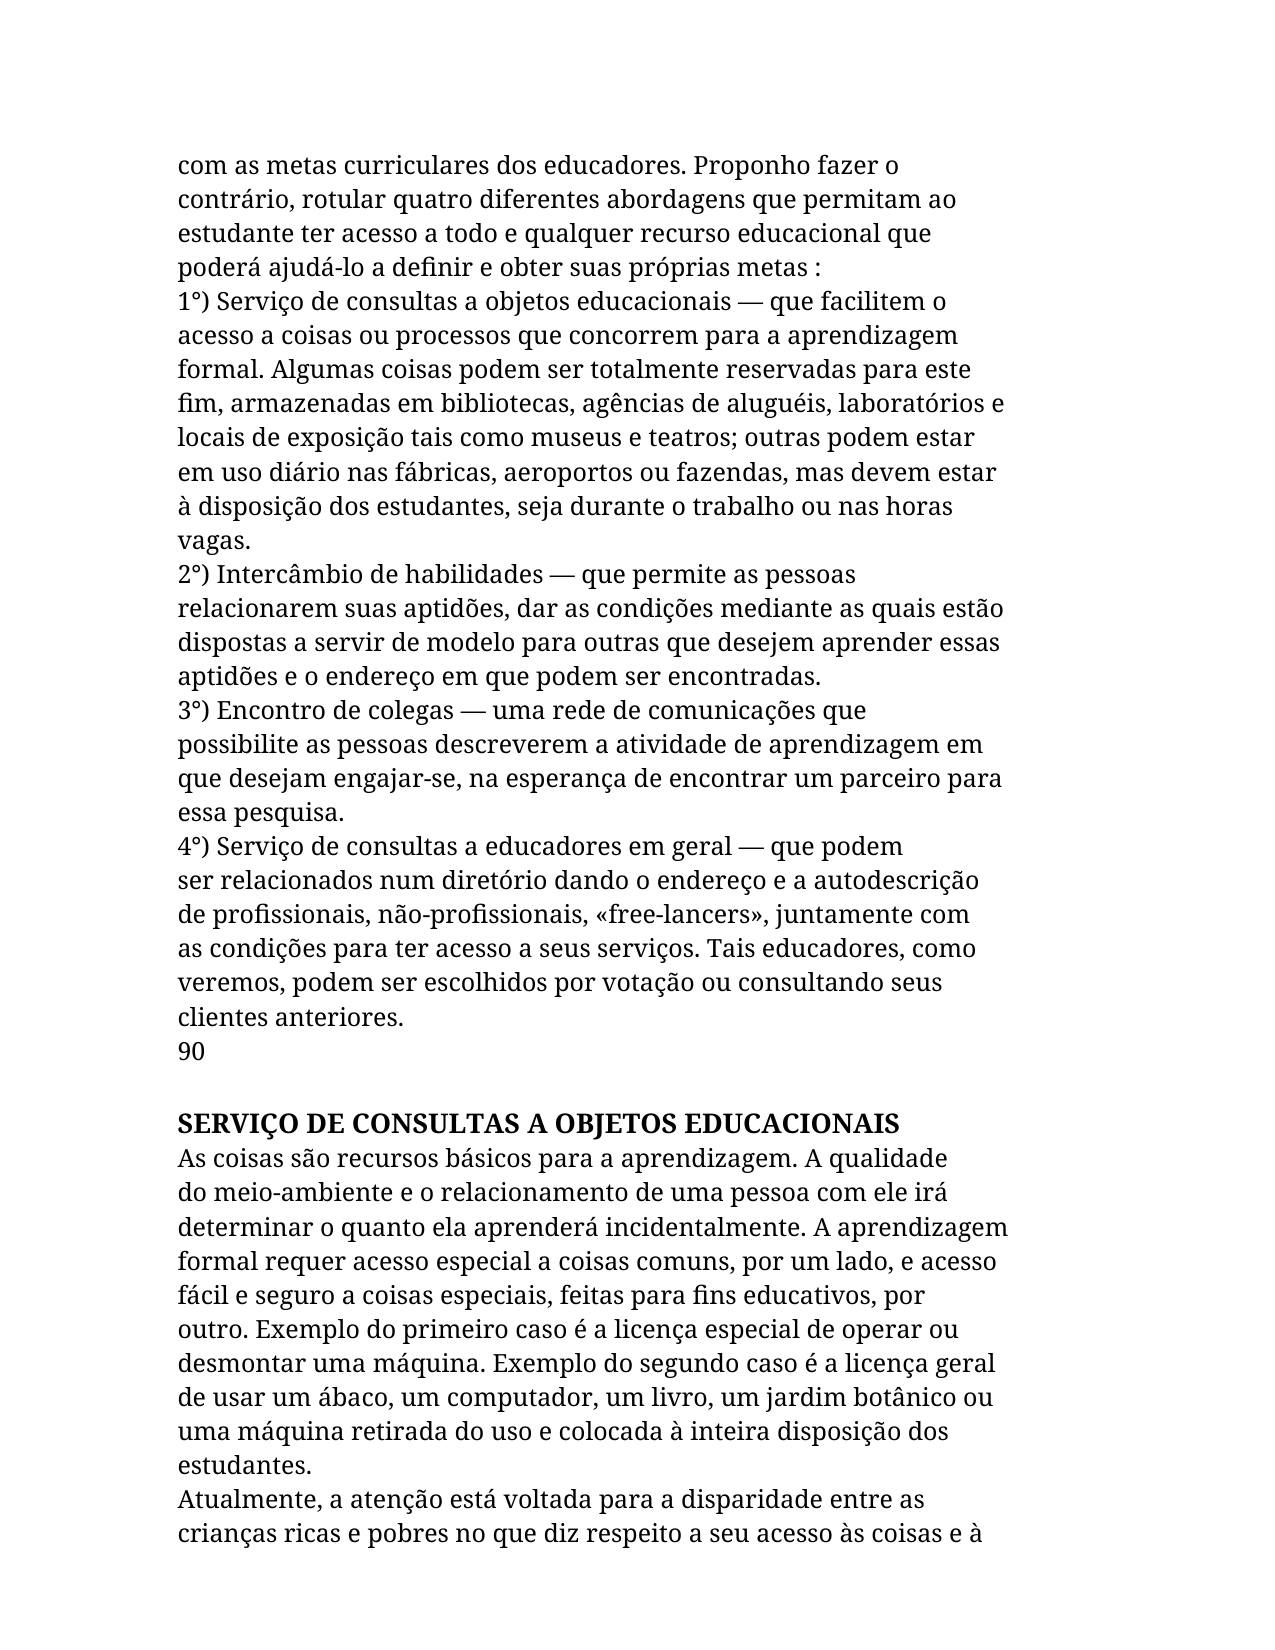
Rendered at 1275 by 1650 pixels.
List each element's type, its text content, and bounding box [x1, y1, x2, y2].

text à disposição dos estudantes, seja durante o trabalho ou nas horas [177, 488, 1098, 522]
text relacionarem suas aptidões, dar as condições mediante as quais estão [177, 590, 1098, 624]
text As coisas são recursos básicos para a aprendizagem. A qualidade [177, 1141, 1098, 1175]
text possibilite as pessoas descreverem a atividade de aprendizagem em [177, 727, 1098, 761]
text formal. Algumas coisas podem ser totalmente reservadas para este [177, 352, 1098, 386]
text as condições para ter acesso a seus serviços. Tais educadores, como [177, 931, 1098, 965]
text veremos, podem ser escolhidos por votação ou consultando seus [177, 965, 1098, 999]
text determinar o quanto ela aprenderá incidentalmente. A aprendizagem [177, 1209, 1098, 1243]
text outro. Exemplo do primeiro caso é a licença especial de operar ou [177, 1311, 1098, 1345]
text 4°) Serviço de consultas a educadores em geral — que podem [177, 829, 1098, 863]
text com as metas curriculares dos educadores. Proponho fazer o [177, 148, 1098, 182]
text locais de exposição tais como museus e teatros; outras podem estar [177, 420, 1098, 454]
text estudante ter acesso a todo e qualquer recurso educacional que [177, 216, 1098, 250]
text poderá ajudá-lo a definir e obter suas próprias metas : [177, 250, 1098, 284]
text de usar um ábaco, um computador, um livro, um jardim botânico ou [177, 1379, 1098, 1413]
text 90 [177, 1033, 1098, 1067]
text SERVIÇO DE CONSULTAS A OBJETOS EDUCACIONAIS [177, 1104, 1098, 1141]
text de profissionais, não-profissionais, «free-lancers», juntamente com [177, 897, 1098, 931]
text uma máquina retirada do uso e colocada à inteira disposição dos [177, 1413, 1098, 1448]
text ser relacionados num diretório dando o endereço e a autodescrição [177, 863, 1098, 897]
text essa pesquisa. [177, 795, 1098, 829]
text Atualmente, a atenção está voltada para a disparidade entre as [177, 1482, 1098, 1516]
text que desejam engajar-se, na esperança de encontrar um parceiro para [177, 761, 1098, 795]
text dispostas a servir de modelo para outras que desejem aprender essas [177, 624, 1098, 658]
text fim, armazenadas em bibliotecas, agências de aluguéis, laboratórios e [177, 386, 1098, 420]
text desmontar uma máquina. Exemplo do segundo caso é a licença geral [177, 1345, 1098, 1379]
text do meio-ambiente e o relacionamento de uma pessoa com ele irá [177, 1175, 1098, 1209]
text 3°) Encontro de colegas — uma rede de comunicações que [177, 693, 1098, 727]
text 1°) Serviço de consultas a objetos educacionais — que facilitem o [177, 284, 1098, 318]
text clientes anteriores. [177, 999, 1098, 1033]
text fácil e seguro a coisas especiais, feitas para fins educativos, por [177, 1277, 1098, 1311]
text estudantes. [177, 1448, 1098, 1482]
text contrário, rotular quatro diferentes abordagens que permitam ao [177, 182, 1098, 216]
text aptidões e o endereço em que podem ser encontradas. [177, 658, 1098, 693]
text acesso a coisas ou processos que concorrem para a aprendizagem [177, 318, 1098, 352]
text vagas. [177, 522, 1098, 556]
text formal requer acesso especial a coisas comuns, por um lado, e acesso [177, 1243, 1098, 1277]
text em uso diário nas fábricas, aeroportos ou fazendas, mas devem estar [177, 454, 1098, 488]
text crianças ricas e pobres no que diz respeito a seu acesso às coisas e à [177, 1516, 1098, 1550]
text 2°) Intercâmbio de habilidades — que permite as pessoas [177, 556, 1098, 590]
